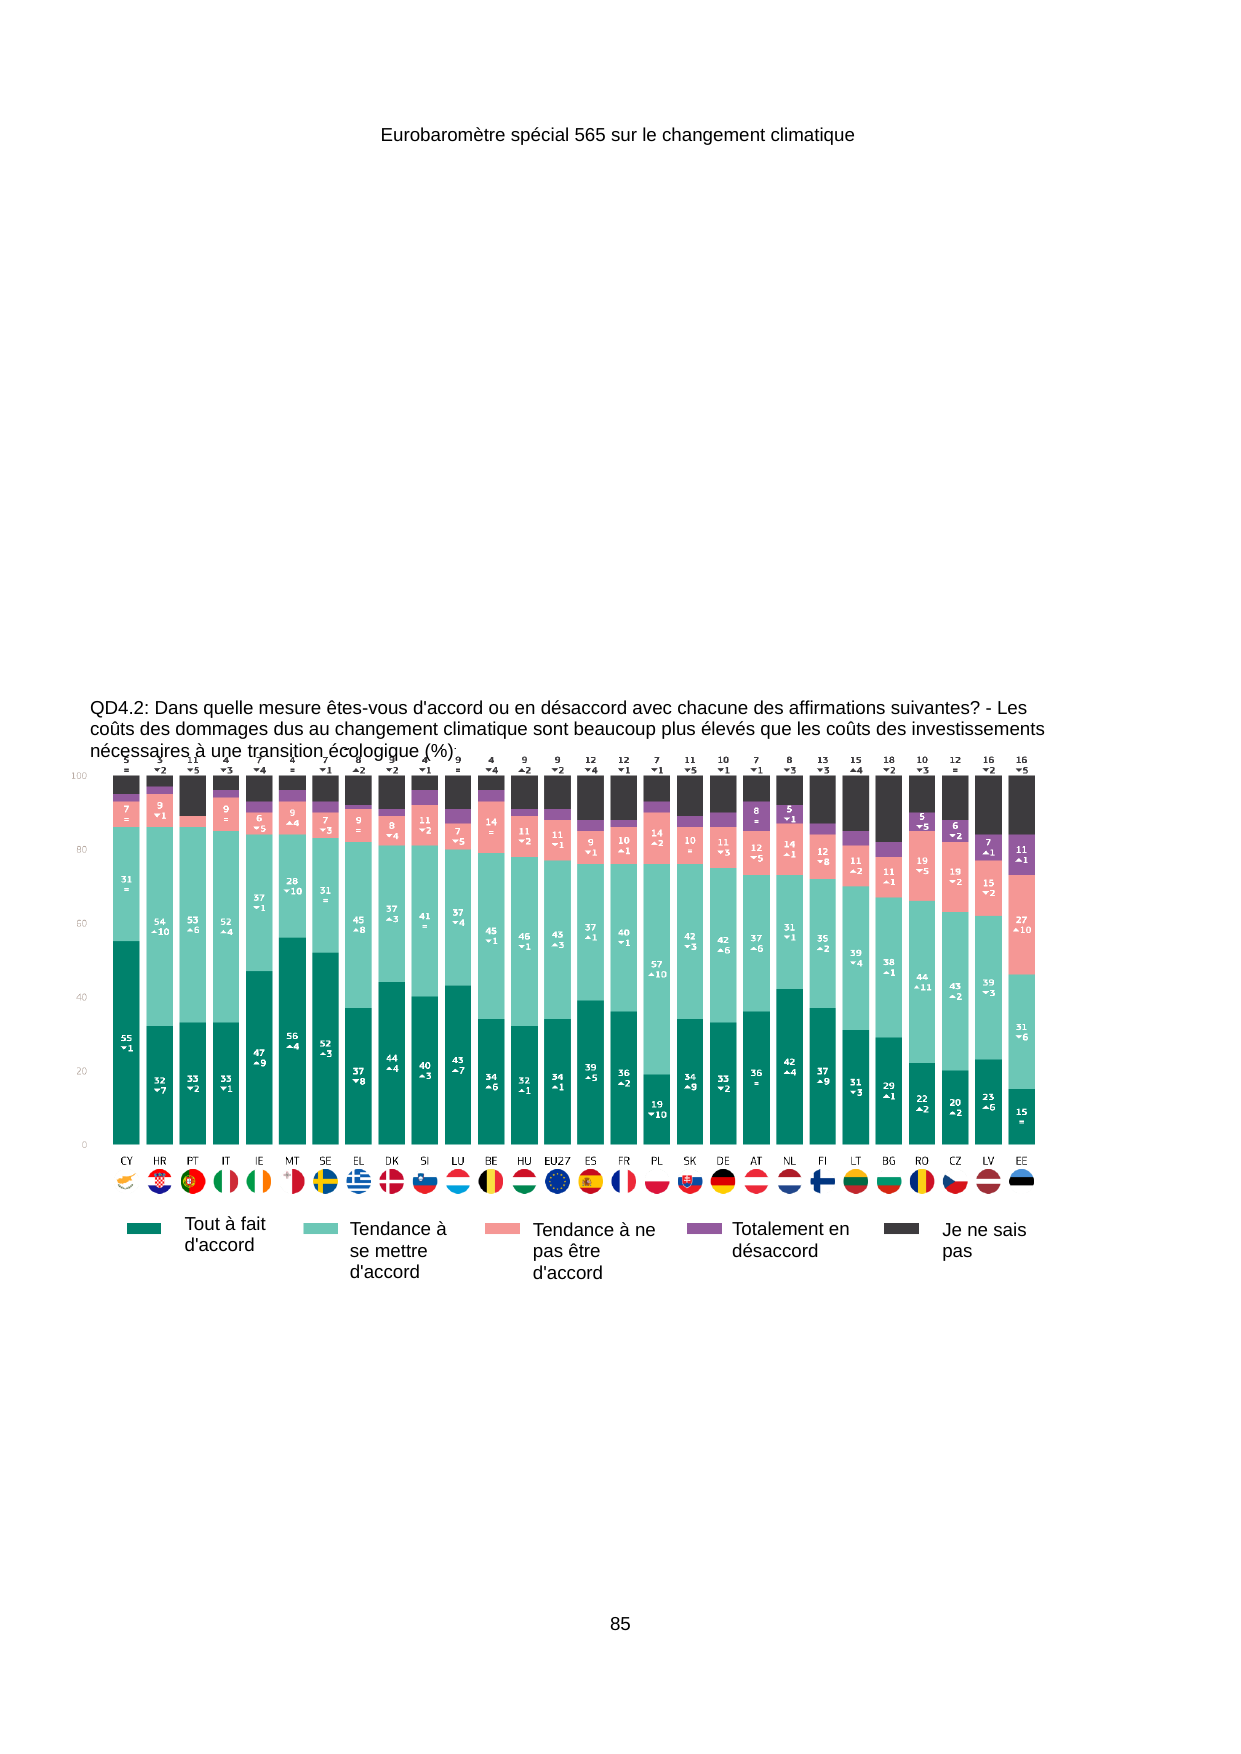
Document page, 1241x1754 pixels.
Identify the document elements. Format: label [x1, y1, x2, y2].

picture [116, 1206, 926, 1248]
picture [366, 748, 371, 756]
picture [305, 748, 310, 756]
picture [63, 748, 1050, 1201]
picture [351, 748, 356, 756]
